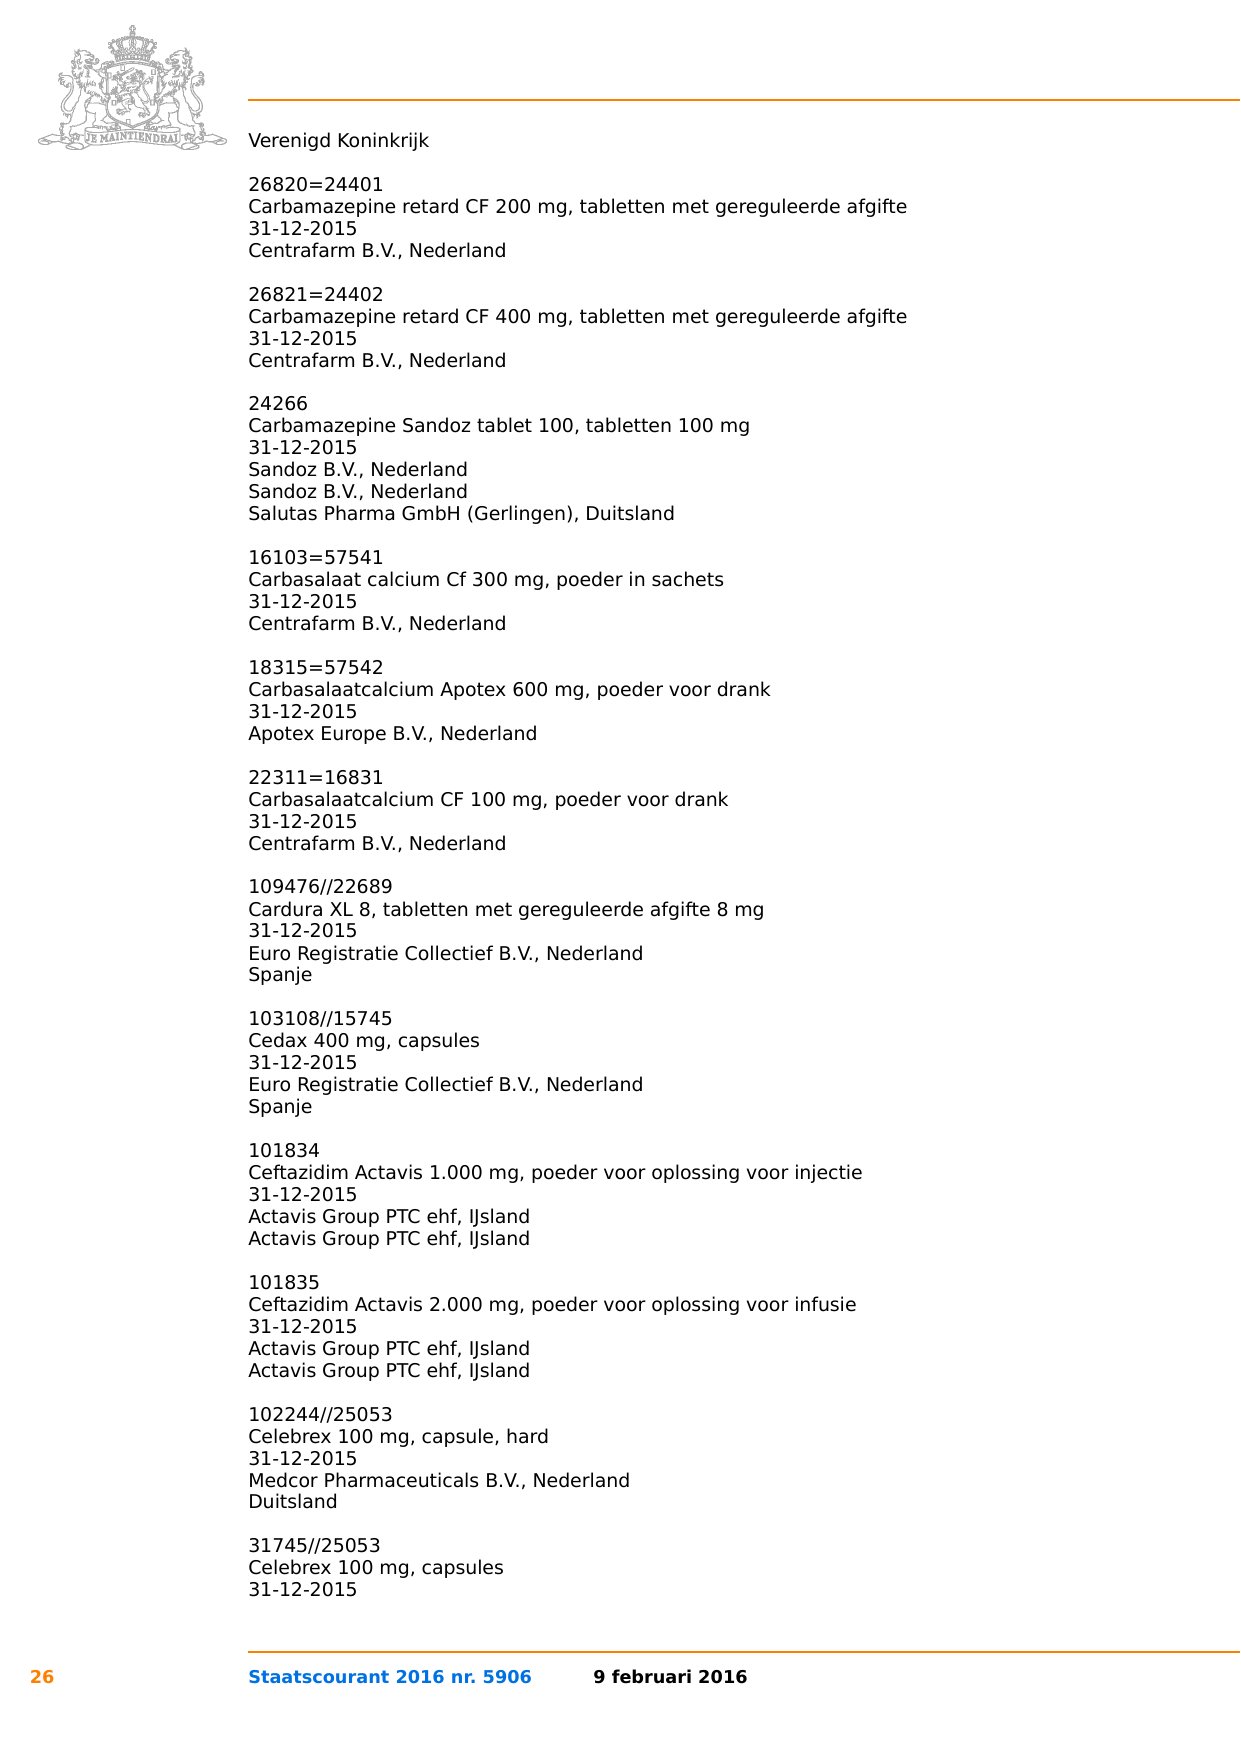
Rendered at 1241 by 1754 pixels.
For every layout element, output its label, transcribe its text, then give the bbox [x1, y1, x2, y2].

text Medcor Pharmaceuticals B.V., Nederland [248, 1469, 1163, 1491]
text 31-12-2015 [248, 811, 1163, 833]
text Actavis Group PTC ehf, IJsland [248, 1228, 1163, 1250]
text 102244//25053 [248, 1403, 1163, 1426]
text Euro Registratie Collectief B.V., Nederland [248, 1074, 1163, 1096]
text Actavis Group PTC ehf, IJsland [248, 1206, 1163, 1228]
text 16103=57541 [248, 547, 1163, 569]
text Euro Registratie Collectief B.V., Nederland [248, 942, 1163, 964]
text Cardura XL 8, tabletten met gereguleerde afgifte 8 mg [248, 898, 1163, 920]
text 26821=24402 [248, 283, 1163, 306]
text Apotex Europe B.V., Nederland [248, 723, 1163, 745]
text 24266 [248, 393, 1163, 415]
text Centrafarm B.V., Nederland [248, 240, 1163, 262]
picture [38, 25, 227, 150]
text Carbasalaatcalcium Apotex 600 mg, poeder voor drank [248, 679, 1163, 701]
text Spanje [248, 1096, 1163, 1118]
text 103108//15745 [248, 1008, 1163, 1030]
text Actavis Group PTC ehf, IJsland [248, 1360, 1163, 1382]
text 31-12-2015 [248, 701, 1163, 723]
text 31-12-2015 [248, 1184, 1163, 1206]
text 18315=57542 [248, 657, 1163, 679]
text Celebrex 100 mg, capsules [248, 1557, 1163, 1579]
text 31-12-2015 [248, 591, 1163, 613]
text Centrafarm B.V., Nederland [248, 613, 1163, 635]
text 31-12-2015 [248, 1052, 1163, 1074]
text Celebrex 100 mg, capsule, hard [248, 1426, 1163, 1447]
text Verenigd Koninkrijk [248, 130, 1163, 152]
text 31-12-2015 [248, 920, 1163, 942]
text 109476//22689 [248, 876, 1163, 898]
text 31-12-2015 [248, 327, 1163, 349]
text 22311=16831 [248, 767, 1163, 789]
text 31-12-2015 [248, 218, 1163, 240]
text 26820=24401 [248, 174, 1163, 196]
text Spanje [248, 964, 1163, 986]
text 31-12-2015 [248, 1316, 1163, 1338]
text Carbamazepine Sandoz tablet 100, tabletten 100 mg [248, 415, 1163, 437]
text Centrafarm B.V., Nederland [248, 349, 1163, 371]
text 31-12-2015 [248, 437, 1163, 459]
text Sandoz B.V., Nederland [248, 481, 1163, 503]
text 101834 [248, 1140, 1163, 1162]
text Salutas Pharma GmbH (Gerlingen), Duitsland [248, 503, 1163, 525]
text 31-12-2015 [248, 1579, 1163, 1601]
text Ceftazidim Actavis 2.000 mg, poeder voor oplossing voor infusie [248, 1294, 1163, 1316]
text 101835 [248, 1272, 1163, 1294]
text Carbasalaatcalcium CF 100 mg, poeder voor drank [248, 789, 1163, 811]
text Ceftazidim Actavis 1.000 mg, poeder voor oplossing voor injectie [248, 1162, 1163, 1184]
text Carbamazepine retard CF 400 mg, tabletten met gereguleerde afgifte [248, 306, 1163, 327]
text 31-12-2015 [248, 1447, 1163, 1469]
text Actavis Group PTC ehf, IJsland [248, 1338, 1163, 1360]
text Duitsland [248, 1491, 1163, 1513]
text Centrafarm B.V., Nederland [248, 833, 1163, 854]
text Carbasalaat calcium Cf 300 mg, poeder in sachets [248, 569, 1163, 591]
text 31745//25053 [248, 1535, 1163, 1557]
text Sandoz B.V., Nederland [248, 459, 1163, 481]
text Cedax 400 mg, capsules [248, 1030, 1163, 1052]
text Carbamazepine retard CF 200 mg, tabletten met gereguleerde afgifte [248, 196, 1163, 218]
